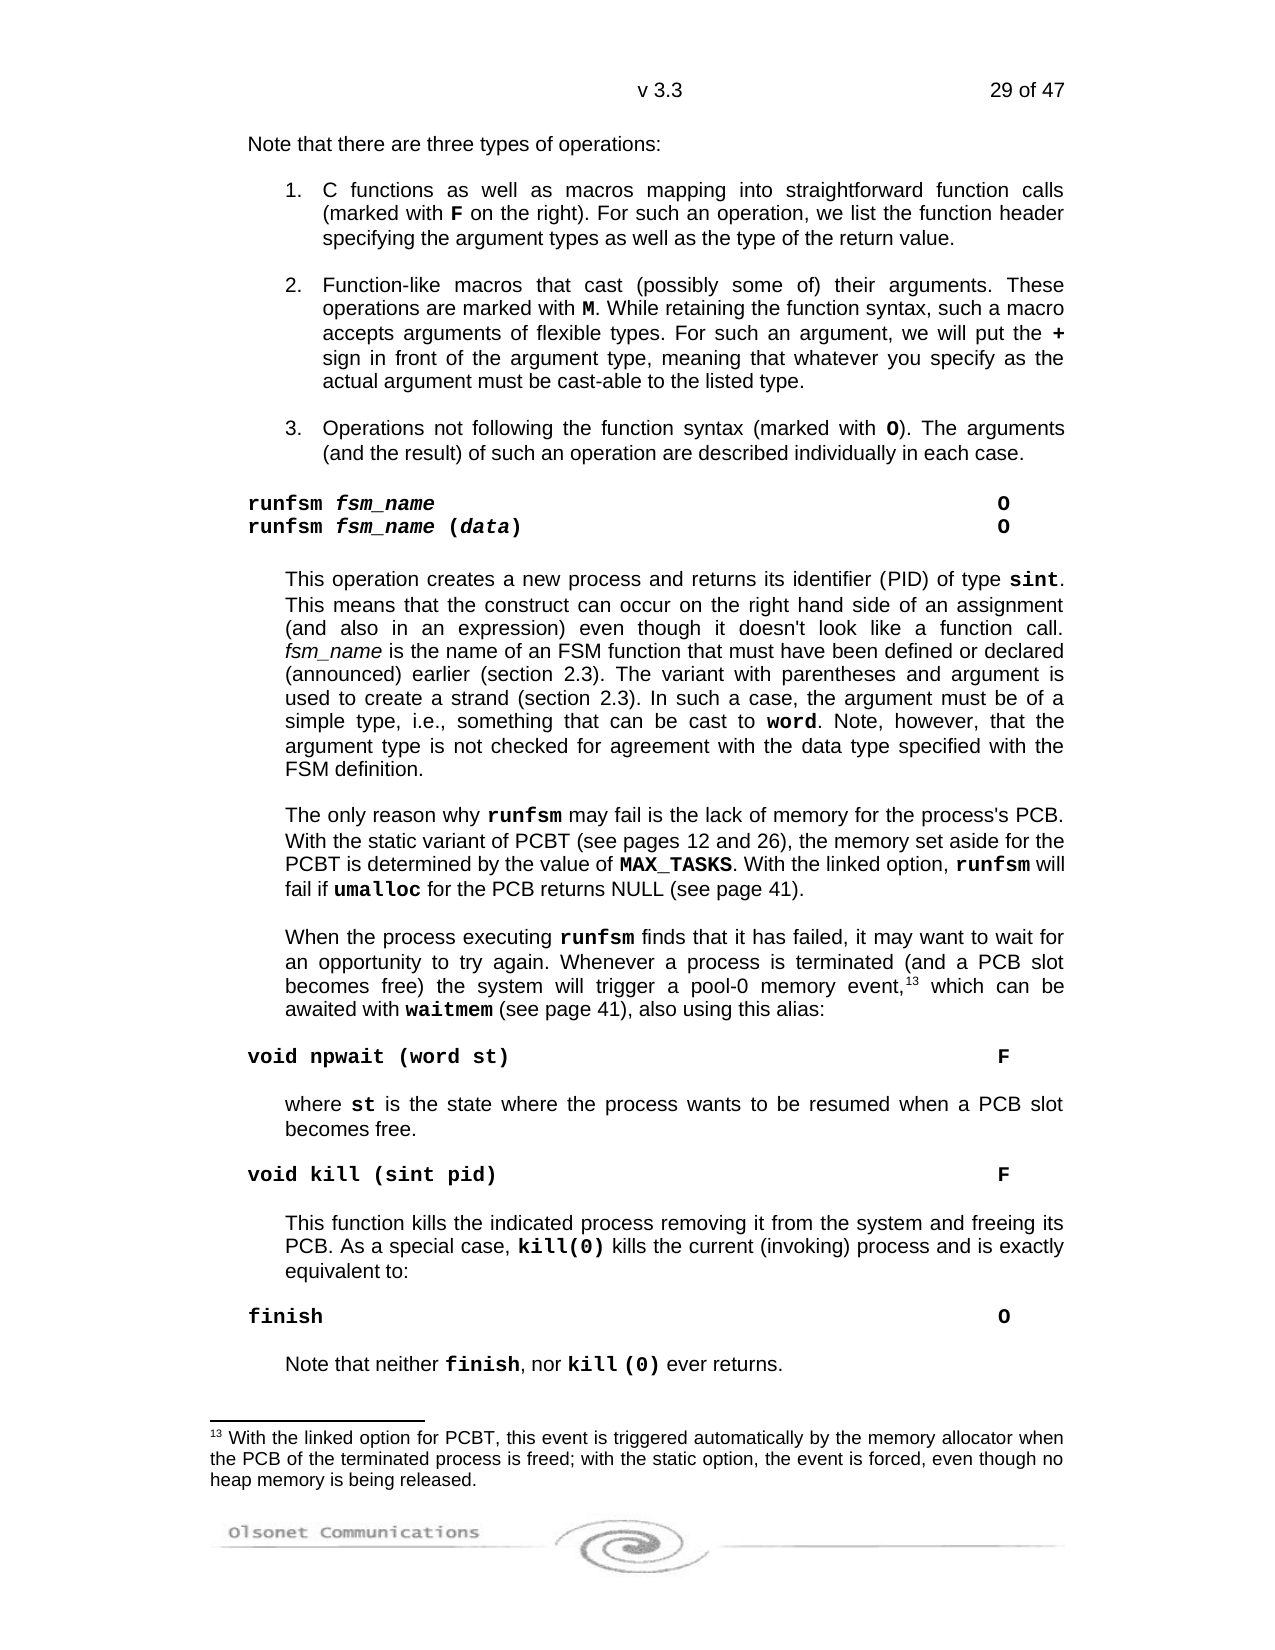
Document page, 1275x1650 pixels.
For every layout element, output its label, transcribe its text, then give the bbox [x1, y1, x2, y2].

text Note that there are three types of operations: [247, 132, 1065, 155]
text runfsm fsm_name O [247, 493, 1065, 516]
text This operation creates a new process and returns its identifier (PID) of type sint. This means that the construct can occur on the right hand side of an assignment (and also in an expression) even though it doesn't look like a function call. fsm_name is the name of an FSM function that must have been defined or declared (announced) earlier (section 2.3). The variant with parentheses and argument is used to create a strand (section 2.3). In such a case, the argument must be of a simple type, i.e., something that can be cast to word. Note, however, that the argument type is not checked for agreement with the data type specified with the FSM definition. [285, 568, 1065, 781]
text The only reason why runfsm may fail is the lack of memory for the process's PCB. With the static variant of PCBT (see pages 12 and 26), the memory set aside for the PCBT is determined by the value of MAX_TASKS. With the linked option, runfsm will fail if umalloc for the PCB returns NULL (see page 42). [285, 804, 1065, 903]
text runfsm fsm_name (data) O [247, 516, 1065, 540]
text where st is the state where the process wants to be resumed when a PCB slot becomes free. [285, 1093, 1065, 1141]
text void npwait (word st) F [247, 1046, 1065, 1069]
text Note that neither finish, nor kill (0) ever returns. [285, 1353, 1065, 1378]
text finish O [248, 1306, 1065, 1329]
text void kill (sint pid) F [247, 1164, 1065, 1188]
list Operations not following the function syntax (marked with O). The arguments (and the result) of such an operation are described individually in each case. [285, 417, 1065, 465]
text With the linked option for PCBT, this event is triggered automatically by the memory allocator when the PCB of the terminated process is freed; with the static option, the event is forced, even though no heap memory is being released. [210, 1427, 1065, 1490]
text When the process executing runfsm finds that it has failed, it may want to wait for an opportunity to try again. Whenever a process is terminated (and a PCB slot becomes free) the system will trigger a pool-0 memory event, which can be awaited with waitmem (see page 42), also using this alias: [285, 926, 1065, 1022]
list Function-like macros that cast (possibly some of) their arguments. These operations are marked with M. While retaining the function syntax, such a macro accepts arguments of flexible types. For such an argument, we will put the + sign in front of the argument type, meaning that whatever you specify as the actual argument must be cast-able to the listed type. [285, 273, 1065, 393]
text This function kills the indicated process removing it from the system and freeing its PCB. As a special case, kill(0) kills the current (invoking) process and is exactly equivalent to: [285, 1211, 1065, 1283]
list C functions as well as macros mapping into straightforward function calls (marked with F on the right). For such an operation, we list the function header specifying the argument types as well as the type of the return value. [285, 179, 1065, 250]
picture [210, 1504, 1065, 1596]
